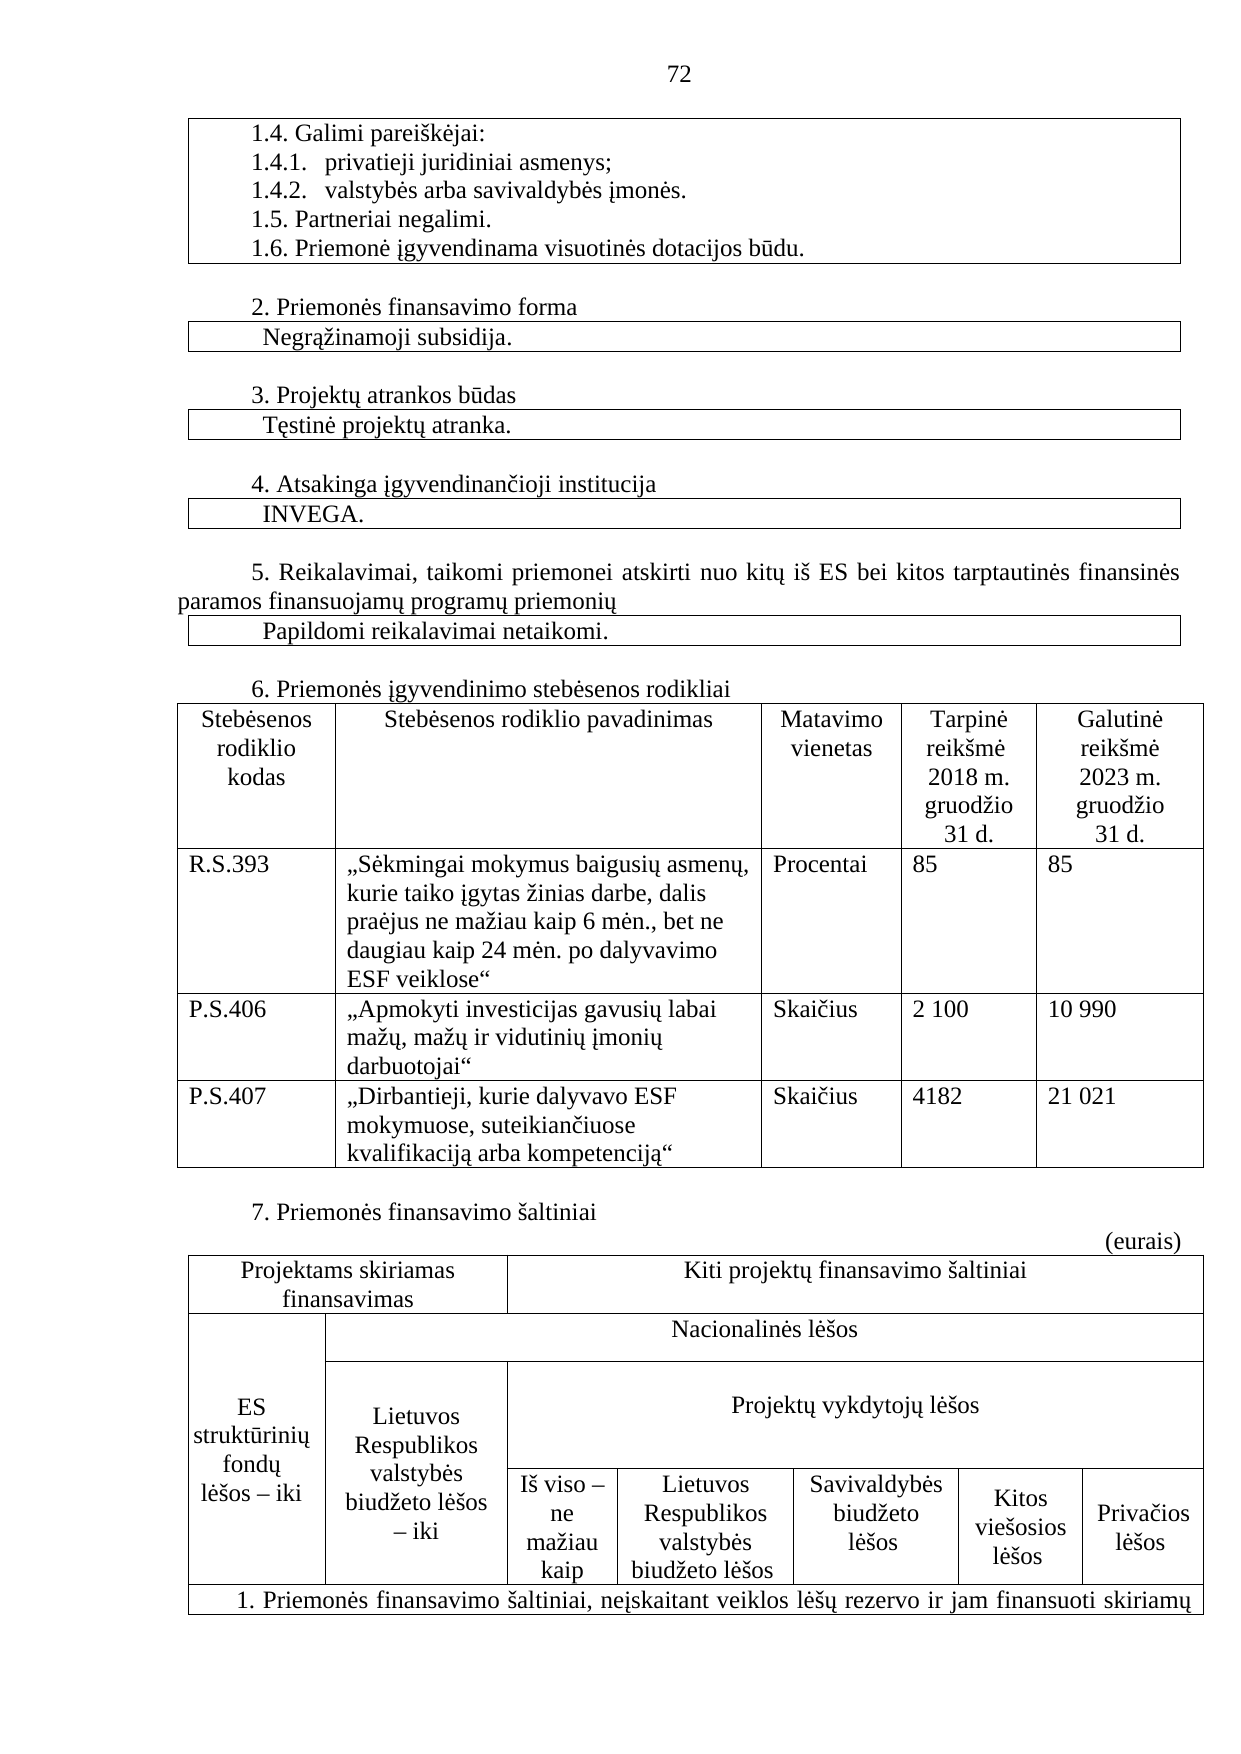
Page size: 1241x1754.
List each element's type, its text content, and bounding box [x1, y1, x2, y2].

table_cell Skaičius [762, 994, 901, 1080]
text 4. Atsakinga įgyvendinančioji institucija [177, 469, 1181, 498]
table_cell 85 [1037, 849, 1203, 993]
table_cell Savivaldybės biudžeto lėšos [794, 1469, 958, 1584]
text 3. Projektų atrankos būdas [177, 381, 1181, 409]
table_cell „Dirbantieji, kurie dalyvavo ESF mokymuose, suteikiančiuose kvalifikaciją arba kompetenciją“ [336, 1081, 761, 1167]
table_header Papildomi reikalavimai netaikomi. [189, 616, 1180, 644]
table_cell Skaičius [762, 1081, 901, 1167]
text 6. Priemonės įgyvendinimo stebėsenos rodikliai [177, 674, 1181, 703]
table_cell P.S.406 [178, 994, 335, 1080]
table_cell 10 990 [1037, 994, 1203, 1080]
table_cell 1.4. Galimi pareiškėjai: 1.4.1. privatieji juridiniai asmenys; 1.4.2. valstybės arba savivaldybės įmonės. 1.5. Partneriai negalimi. 1.6. Priemonė įgyvendinama visuotinės dotacijos būdu. [189, 119, 1180, 262]
table_cell Iš viso – ne mažiau kaip [508, 1469, 617, 1584]
table_header Projektams skiriamas finansavimas [189, 1256, 507, 1313]
table_cell Projektų vykdytojų lėšos [508, 1362, 1203, 1468]
table_cell „Sėkmingai mokymus baigusių asmenų, kurie taiko įgytas žinias darbe, dalis praėjus ne mažiau kaip 6 mėn., bet ne daugiau kaip 24 mėn. po dalyvavimo ESF veiklose“ [336, 849, 761, 993]
table_cell Privačios lėšos [1083, 1469, 1203, 1584]
table_header Tarpinė reikšmė 2018 m. gruodžio 31 d. [902, 704, 1036, 848]
table_cell 21 021 [1037, 1081, 1203, 1167]
table_header Tęstinė projektų atranka. [189, 410, 1180, 439]
table_cell 1. Priemonės finansavimo šaltiniai, neįskaitant veiklos lėšų rezervo ir jam finansuoti skiriamų [189, 1585, 1203, 1614]
text 7. Priemonės finansavimo šaltiniai [251, 1197, 1181, 1226]
table_cell Procentai [762, 849, 901, 993]
table_header Kiti projektų finansavimo šaltiniai [508, 1256, 1203, 1313]
table_header Matavimo vienetas [762, 704, 901, 848]
table_header Negrąžinamoji subsidija. [189, 322, 1180, 351]
table_cell P.S.407 [178, 1081, 335, 1167]
table_cell Lietuvos Respublikos valstybės biudžeto lėšos [618, 1469, 793, 1584]
table_header Stebėsenos rodiklio kodas [178, 704, 335, 848]
table_header Stebėsenos rodiklio pavadinimas [336, 704, 761, 848]
text 5. Reikalavimai, taikomi priemonei atskirti nuo kitų iš ES bei kitos tarptautinės finansinės paramos finansuojamų programų priemonių [177, 557, 1181, 615]
table_header INVEGA. [189, 499, 1180, 527]
table_cell Nacionalinės lėšos [326, 1314, 1203, 1361]
table_cell „Apmokyti investicijas gavusių labai mažų, mažų ir vidutinių įmonių darbuotojai“ [336, 994, 761, 1080]
table_cell 4182 [902, 1081, 1036, 1167]
table_cell Kitos viešosios lėšos [959, 1469, 1082, 1584]
table_cell R.S.393 [178, 849, 335, 993]
table_cell Lietuvos Respublikos valstybės biudžeto lėšos – iki [326, 1362, 507, 1584]
table_header Galutinė reikšmė 2023 m. gruodžio 31 d. [1037, 704, 1203, 848]
text 2. Priemonės finansavimo forma [244, 292, 1181, 321]
table_cell 2 100 [902, 994, 1036, 1080]
table_cell ES struktūrinių fondų lėšos – iki [189, 1314, 325, 1584]
text (eurais) [177, 1226, 1181, 1254]
table_cell 85 [902, 849, 1036, 993]
